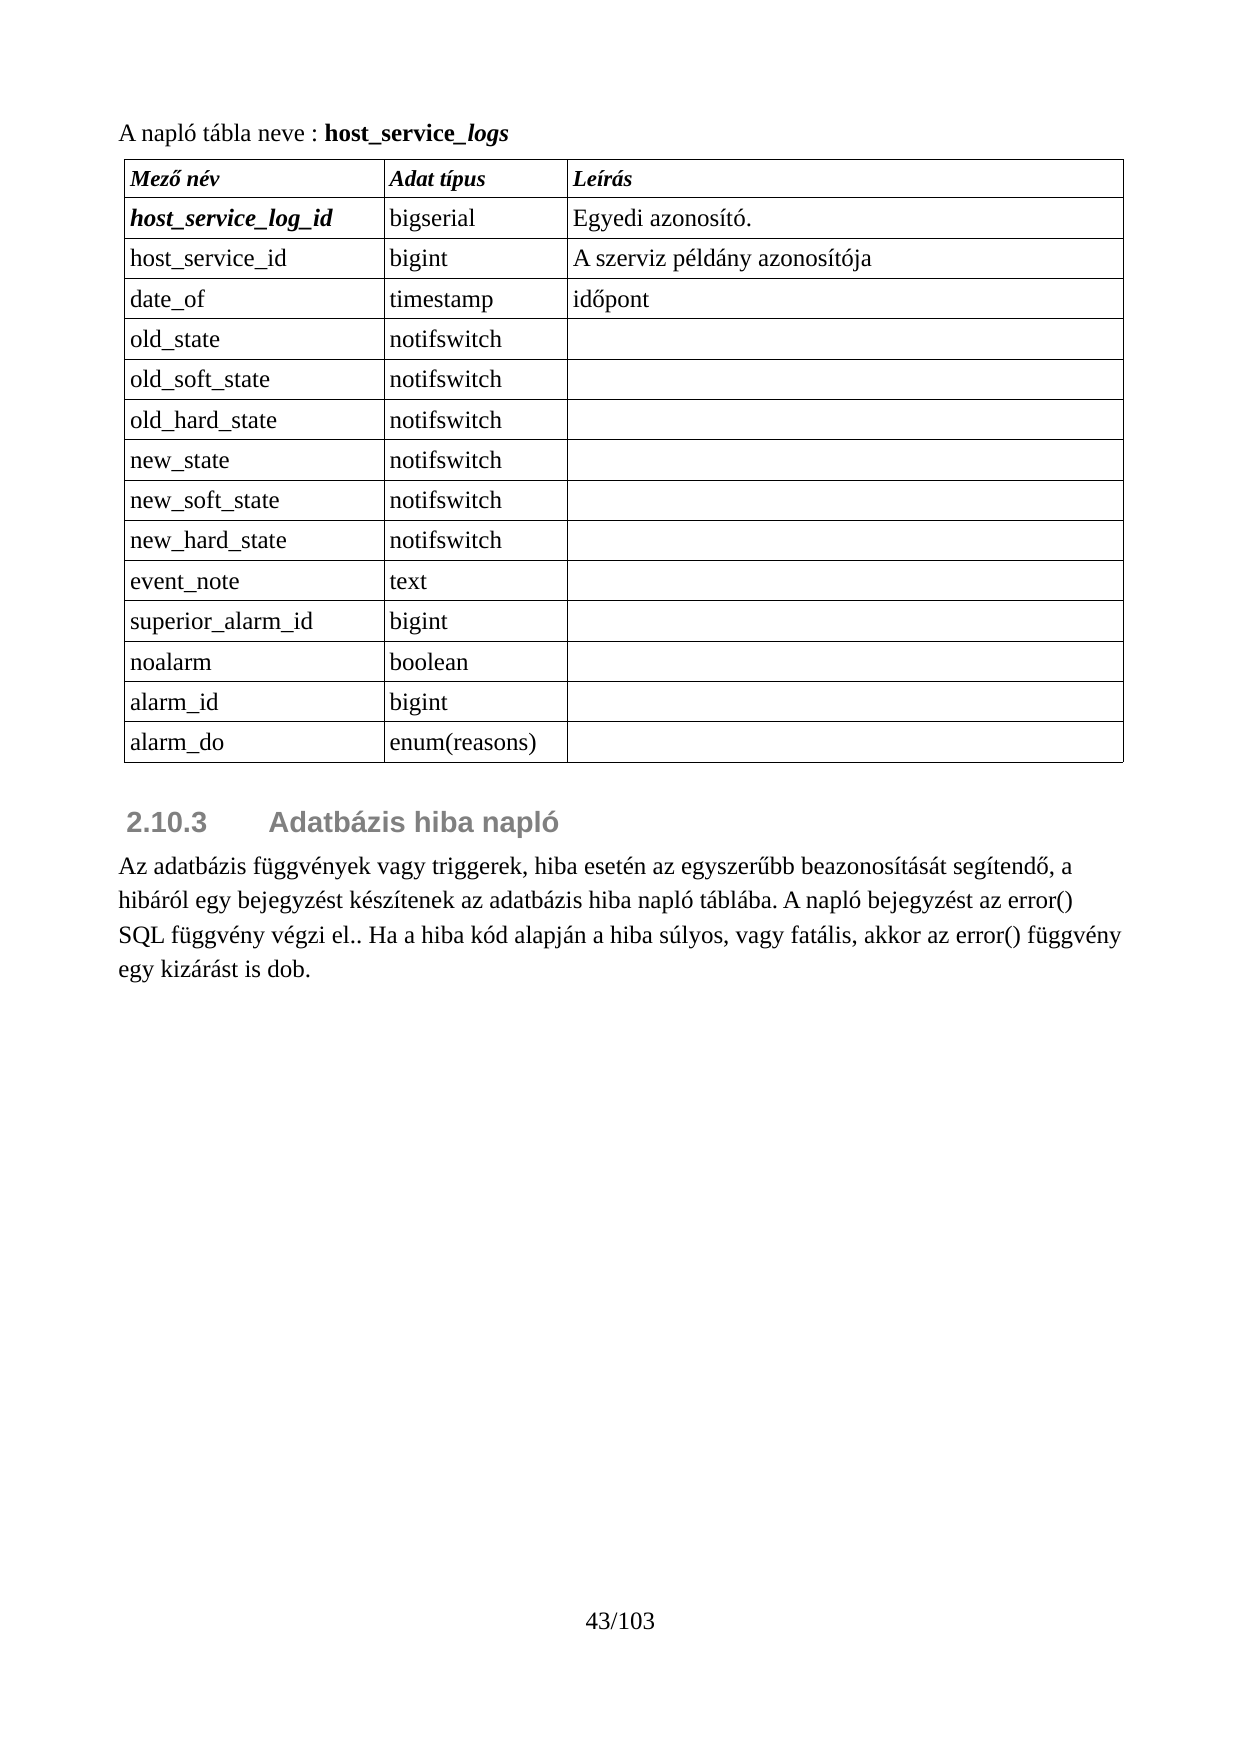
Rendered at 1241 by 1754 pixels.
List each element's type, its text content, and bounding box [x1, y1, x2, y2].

table_cell notifswitch [385, 319, 567, 358]
table_header Mező név [125, 160, 384, 197]
table_cell A szerviz példány azonosítója [568, 239, 1123, 278]
table_cell Egyedi azonosító. [568, 198, 1123, 238]
table_cell notifswitch [385, 481, 567, 520]
table_cell bigint [385, 682, 567, 721]
table_cell timestamp [385, 279, 567, 318]
table_cell old_state [125, 319, 384, 358]
table_cell [568, 400, 1123, 439]
table_cell notifswitch [385, 400, 567, 439]
table_cell [568, 319, 1123, 358]
table_cell old_hard_state [125, 400, 384, 439]
table_cell [568, 360, 1123, 399]
table_cell event_note [125, 561, 384, 600]
table_cell bigint [385, 239, 567, 278]
table_cell bigint [385, 601, 567, 641]
table_cell [568, 521, 1123, 560]
table_header Leírás [568, 160, 1123, 197]
table_cell notifswitch [385, 360, 567, 399]
table_cell bigserial [385, 198, 567, 238]
table_cell [568, 481, 1123, 520]
table_cell enum(reasons) [385, 722, 567, 762]
table_cell new_soft_state [125, 481, 384, 520]
table_cell new_state [125, 440, 384, 479]
table_cell host_service_log_id [125, 198, 384, 238]
table_cell [568, 722, 1123, 762]
table_header Adat típus [385, 160, 567, 197]
table_cell notifswitch [385, 440, 567, 479]
table_cell noalarm [125, 642, 384, 681]
table_cell superior_alarm_id [125, 601, 384, 641]
table_cell alarm_do [125, 722, 384, 762]
text A napló tábla neve : host_service_logs [118, 118, 1122, 147]
table_cell date_of [125, 279, 384, 318]
table_cell időpont [568, 279, 1123, 318]
table_cell old_soft_state [125, 360, 384, 399]
table_cell text [385, 561, 567, 600]
table_cell [568, 561, 1123, 600]
text Az adatbázis függvények vagy triggerek, hiba esetén az egyszerűbb beazonosítását segítendő, a hibáról egy bejegyzést készítenek az adatbázis hiba napló táblába. A napló bejegyzést az error() SQL függvény végzi el.. Ha a hiba kód alapján a hiba súlyos, vagy fatális, akkor az error() függvény egy kizárást is dob. [118, 851, 1122, 983]
table_cell [568, 642, 1123, 681]
table_cell alarm_id [125, 682, 384, 721]
table_cell host_service_id [125, 239, 384, 278]
table_cell notifswitch [385, 521, 567, 560]
table_cell new_hard_state [125, 521, 384, 560]
table_cell [568, 440, 1123, 479]
table_cell boolean [385, 642, 567, 681]
table_cell [568, 682, 1123, 721]
subtitle Adatbázis hiba napló [118, 805, 1122, 839]
table_cell [568, 601, 1123, 641]
